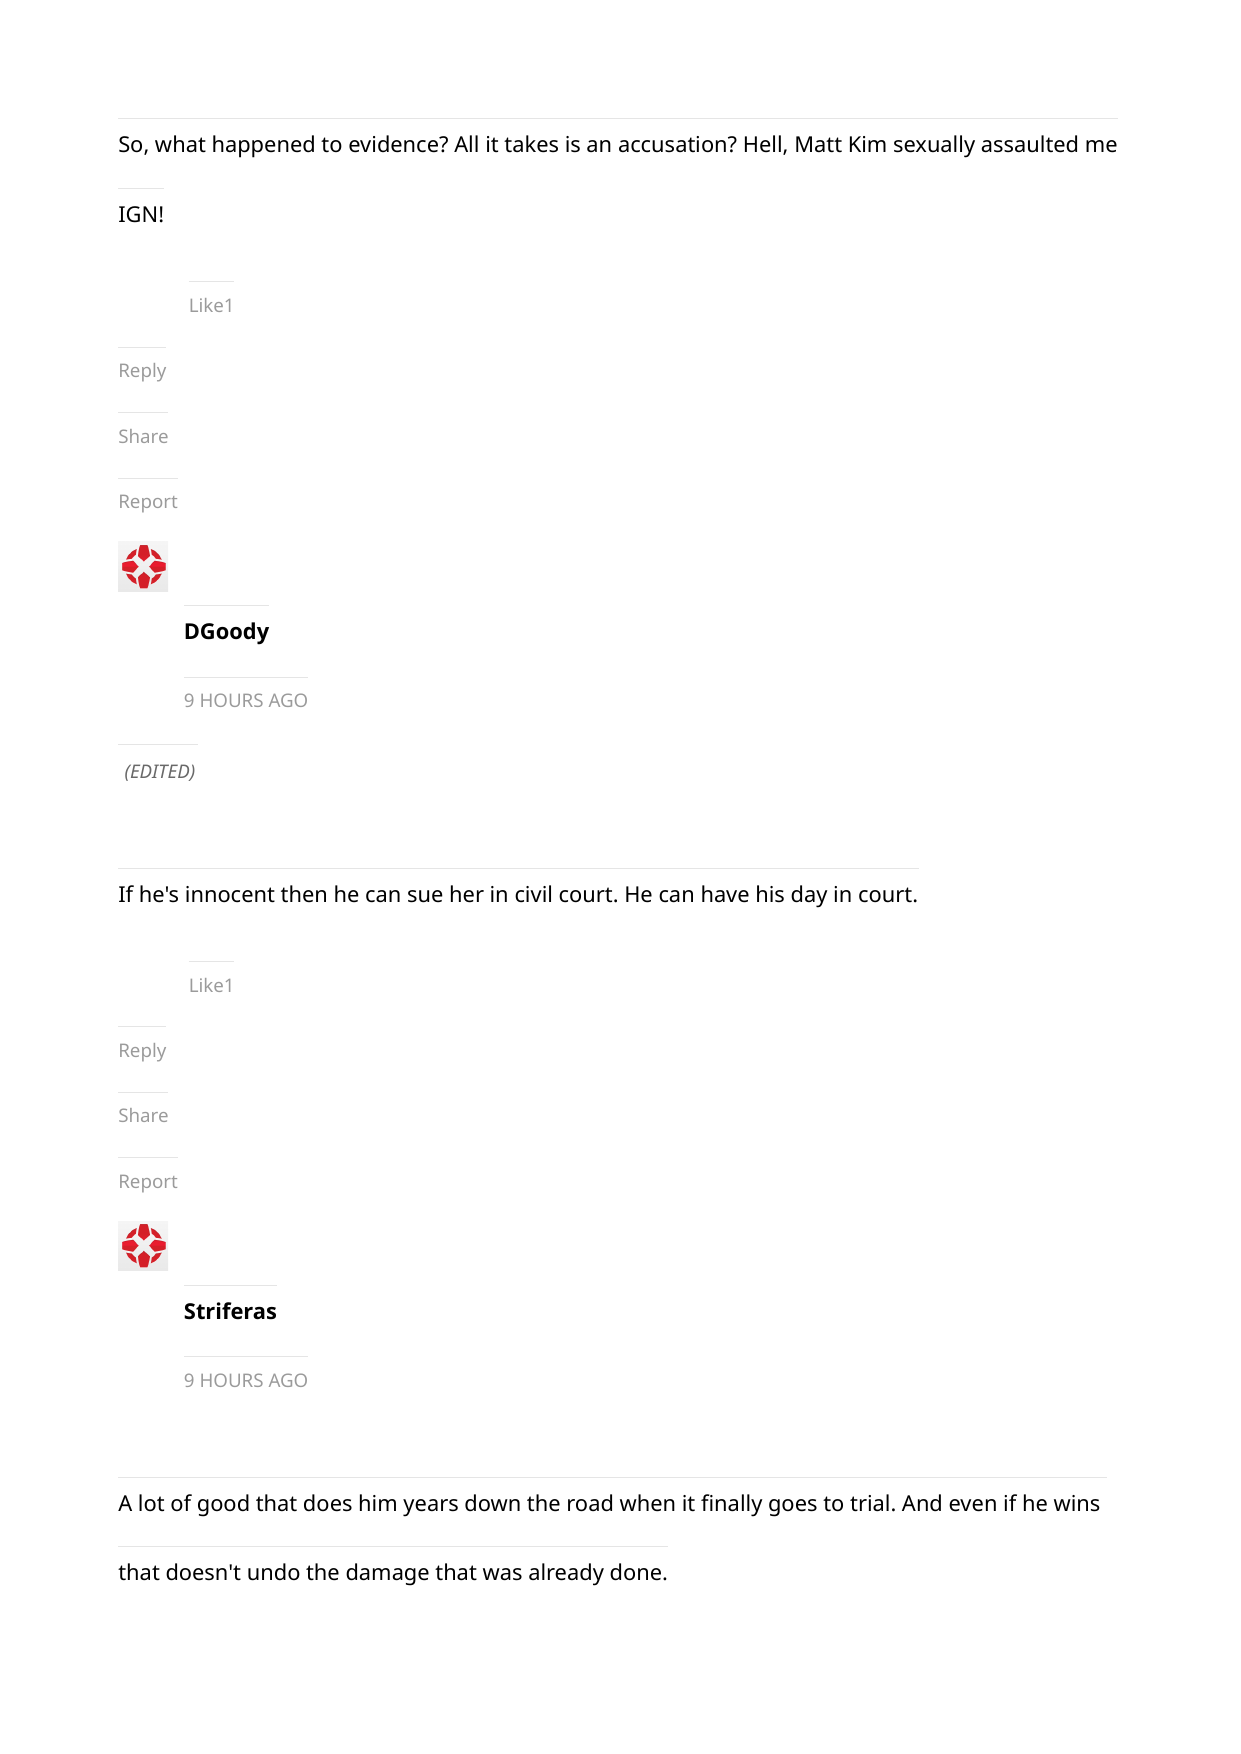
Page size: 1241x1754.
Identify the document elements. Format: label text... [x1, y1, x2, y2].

text Like1 [188, 281, 1122, 318]
text If he's innocent then he can sue her in civil court. He can have his day in court. [118, 868, 1122, 908]
text A lot of good that does him years down the road when it finally goes to trial. And even if he wins that doesn't undo the damage that was already done. [118, 1477, 1122, 1587]
text Share [118, 1092, 1122, 1128]
text 9 HOURS AGO [184, 1356, 1117, 1393]
text Share [118, 412, 1122, 448]
picture [118, 541, 169, 592]
text Reply [118, 1026, 1122, 1063]
text DGoody [184, 605, 1114, 646]
text Report [118, 477, 1122, 514]
text 9 HOURS AGO [184, 677, 1117, 713]
text Reply [118, 347, 1122, 383]
text Report [118, 1157, 1122, 1194]
text (EDITED) [118, 744, 1122, 783]
text Striferas [184, 1284, 1114, 1325]
picture [118, 1221, 169, 1271]
text So, what happened to evidence? All it takes is an accusation? Hell, Matt Kim sexually assaulted me IGN! [118, 118, 1122, 229]
text Like1 [188, 961, 1122, 997]
